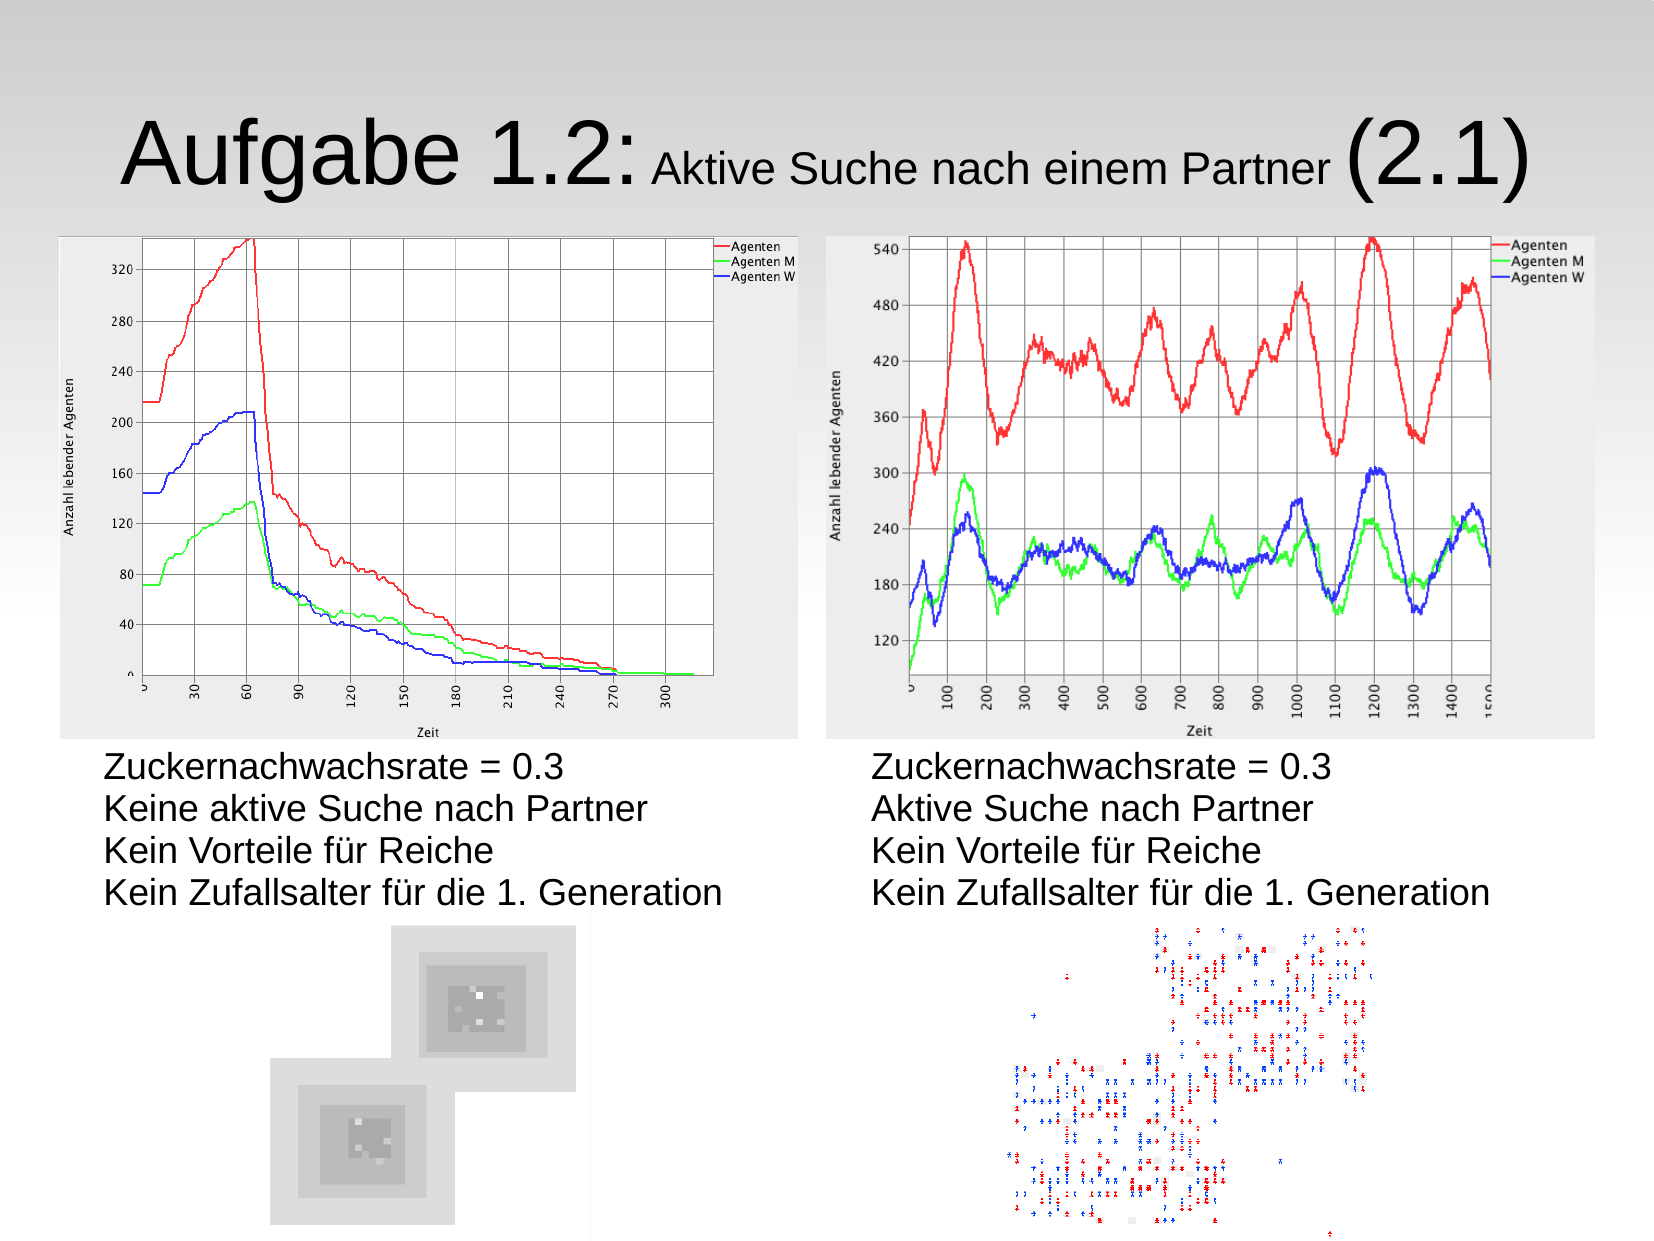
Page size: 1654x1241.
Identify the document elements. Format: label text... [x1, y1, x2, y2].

picture [826, 236, 1595, 739]
picture [974, 915, 1382, 1241]
picture [236, 915, 591, 1241]
text_box Zuckernachwachsrate = 0.3 Keine aktive Suche nach Partner Kein Vorteile für Reiche Kein Zufallsalter für die 1. Generation [88, 738, 739, 921]
picture [59, 236, 798, 739]
title Aufgabe 1.2: Aktive Suche nach einem Partner (2.1) [82, 49, 1571, 257]
text_box Zuckernachwachsrate = 0.3 Aktive Suche nach Partner Kein Vorteile für Reiche Kein Zufallsalter für die 1. Generation [856, 738, 1506, 921]
